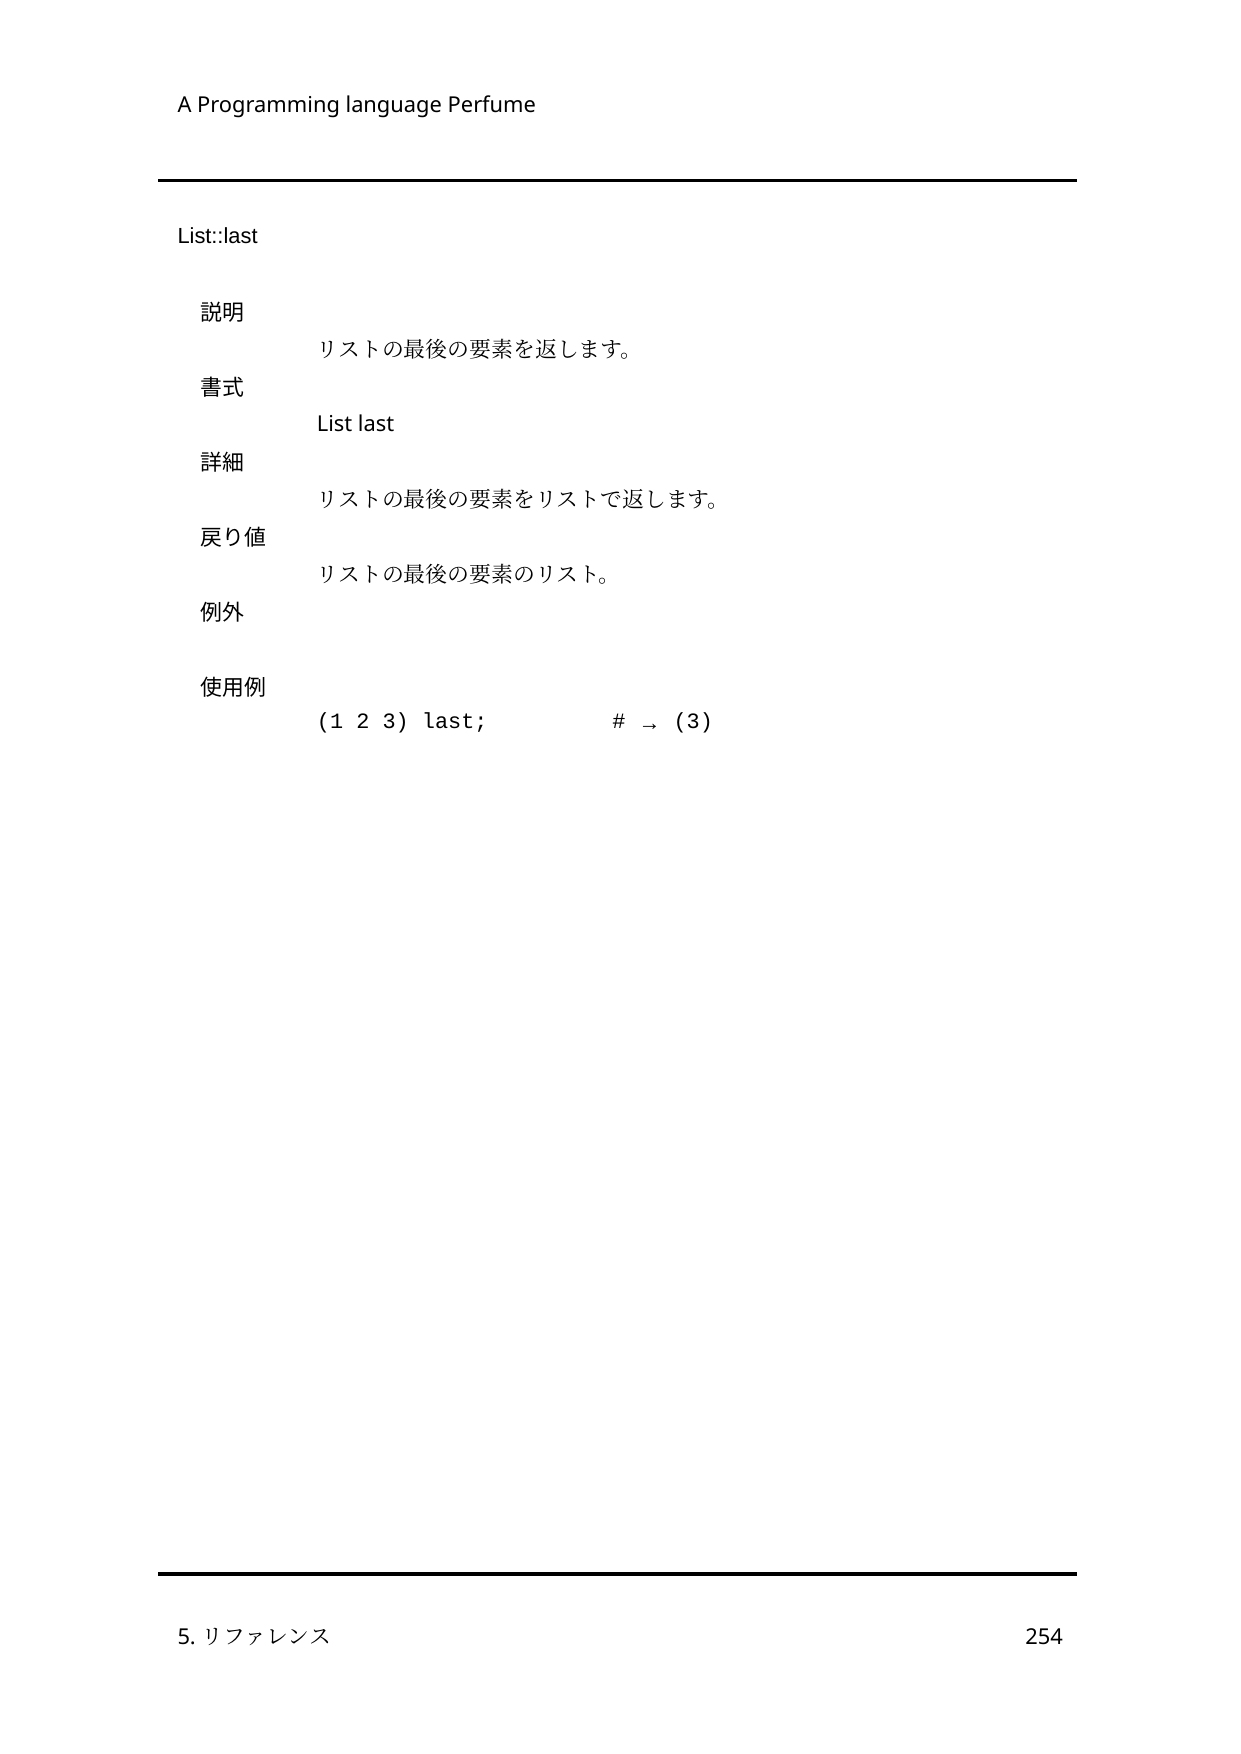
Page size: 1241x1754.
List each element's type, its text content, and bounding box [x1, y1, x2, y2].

table_cell 例外 [200, 592, 317, 667]
table_header 説明 [200, 292, 317, 367]
table_header リストの最後の要素を返します。 [317, 292, 1063, 367]
subtitle List::last [177, 217, 1063, 254]
table_cell 書式 [200, 367, 317, 442]
table_cell リストの最後の要素のリスト。 [317, 517, 1063, 592]
table_cell List last [317, 367, 1063, 442]
table_cell (1 2 3) last; # → (3) [317, 667, 1063, 746]
table_cell リストの最後の要素をリストで返します。 [317, 442, 1063, 517]
table_cell [317, 592, 1063, 667]
table_cell 使用例 [200, 667, 317, 746]
table_cell 戻り値 [200, 517, 317, 592]
table_cell 詳細 [200, 442, 317, 517]
